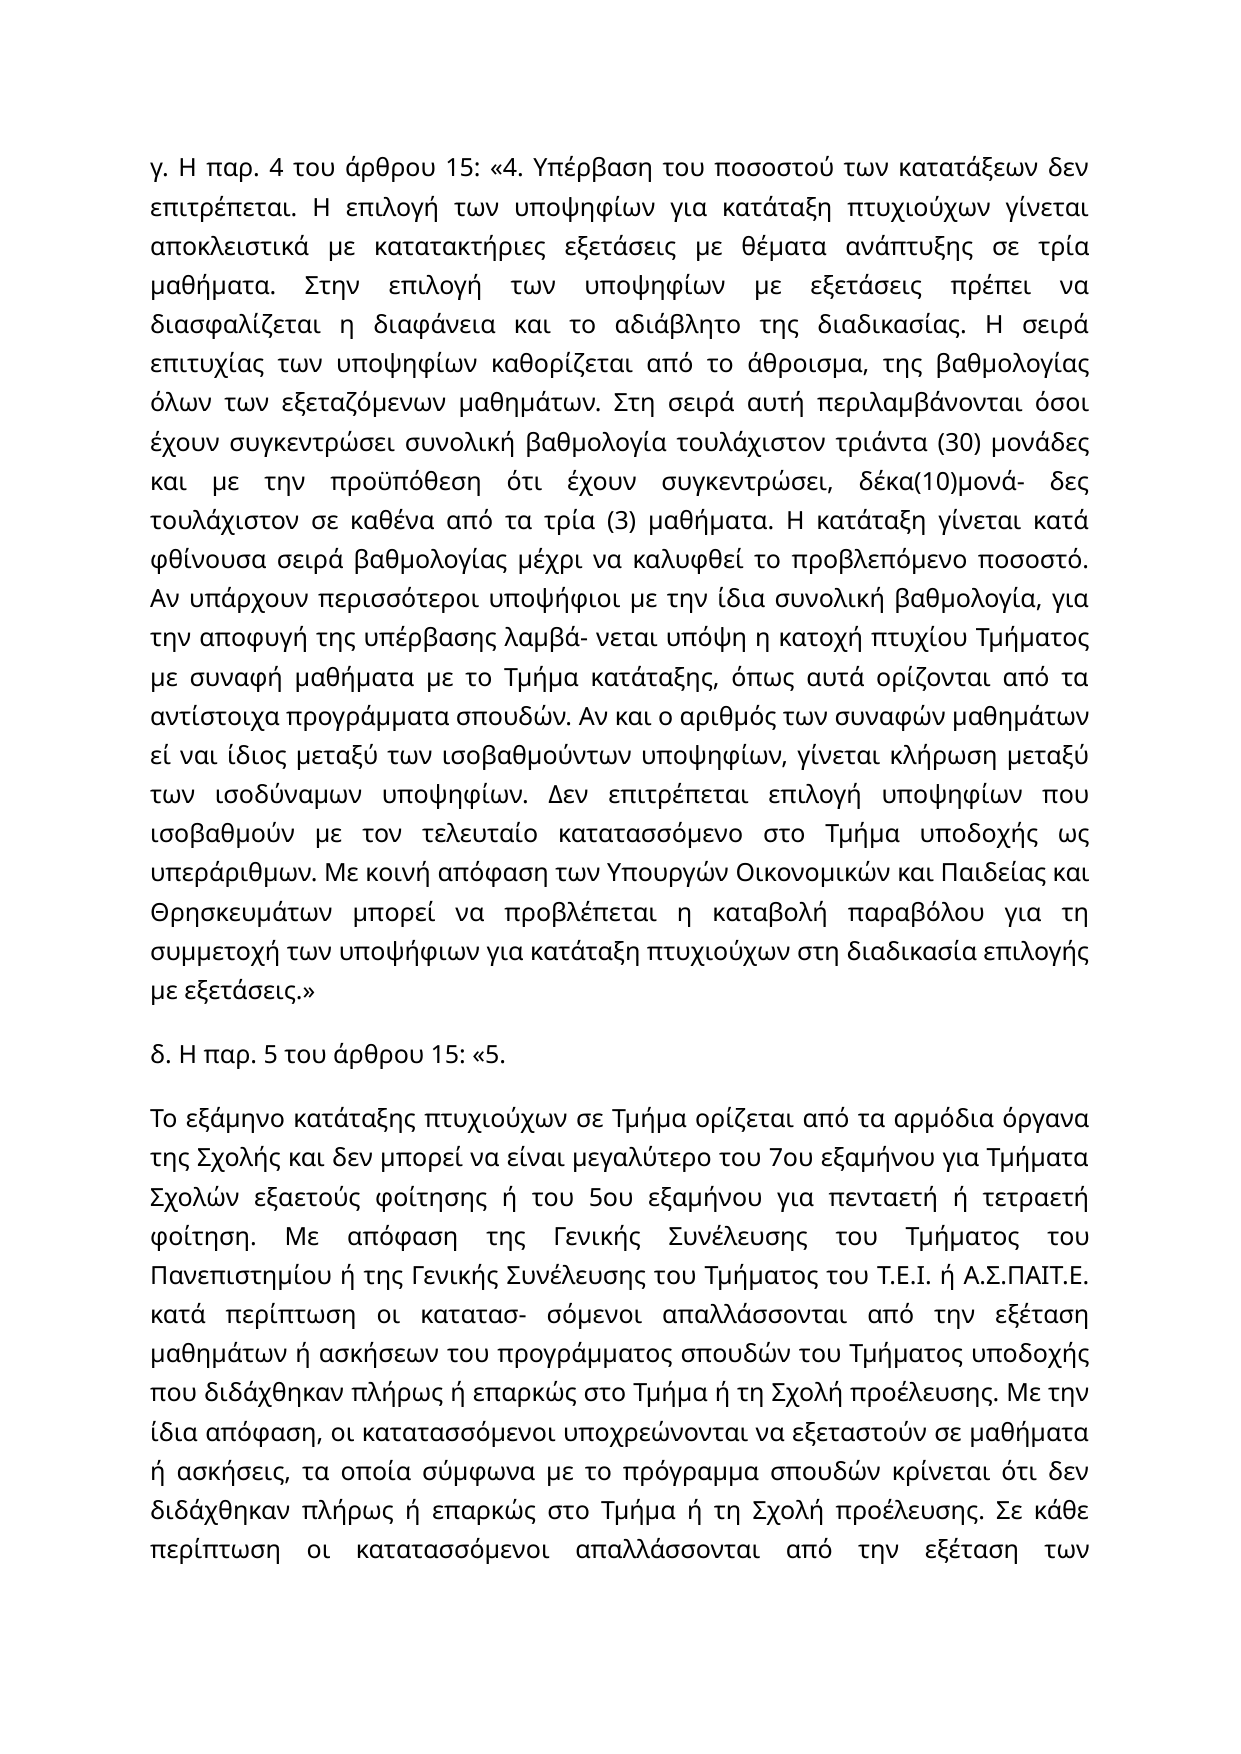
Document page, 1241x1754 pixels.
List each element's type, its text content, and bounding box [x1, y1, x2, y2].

text δ. Η παρ. 5 του άρθρου 15: «5. [150, 1037, 1090, 1071]
text Το εξάμηνο κατάταξης πτυχιούχων σε Τμήμα ορίζεται από τα αρμόδια όργανα της Σχολής και δεν μπορεί να είναι μεγαλύτερο του 7ου εξαμήνου για Τμήματα Σχολών εξαετούς φοίτησης ή του 5ου εξαμήνου για πενταετή ή τετραετή φοίτηση. Με απόφαση της Γενικής Συνέλευσης του Τμήματος του Πανεπιστημίου ή της Γενικής Συνέλευσης του Τμήματος του Τ.Ε.Ι. ή Α.Σ.ΠΑΙΤ.Ε. κατά περίπτωση οι κατατασ- σόμενοι απαλλάσσονται από την εξέταση μαθημάτων ή ασκήσεων του προγράμματος σπουδών του Τμήματος υποδοχής που διδάχθηκαν πλήρως ή επαρκώς στο Τμήμα ή τη Σχολή προέλευσης. Με την ίδια απόφαση, οι κατατασσόμενοι υποχρεώνονται να εξεταστούν σε μαθήματα ή ασκήσεις, τα οποία σύμφωνα με το πρόγραμμα σπουδών κρίνεται ότι δεν διδάχθηκαν πλήρως ή επαρκώς στο Τμήμα ή τη Σχολή προέλευσης. Σε κάθε περίπτωση οι κατατασσόμενοι απαλλάσσονται από την εξέταση των [150, 1101, 1090, 1566]
text γ. Η παρ. 4 του άρθρου 15: «4. Υπέρβαση του ποσοστού των κατατάξεων δεν επιτρέπεται. Η επιλογή των υποψηφίων για κατάταξη πτυχιούχων γίνεται αποκλειστικά με κατατακτήριες εξετάσεις με θέματα ανάπτυξης σε τρία μαθήματα. Στην επιλογή των υποψηφίων με εξετάσεις πρέπει να διασφαλίζεται η διαφάνεια και το αδιάβλητο της διαδικασίας. Η σειρά επιτυχίας των υποψηφίων καθορίζεται από το άθροισμα, της βαθμολογίας όλων των εξεταζόμενων μαθημάτων. Στη σειρά αυτή περιλαμβάνονται όσοι έχουν συγκεντρώσει συνολική βαθμολογία τουλάχιστον τριάντα (30) μονάδες και με την προϋπόθεση ότι έχουν συγκεντρώσει, δέκα(10)μονά- δες τουλάχιστον σε καθένα από τα τρία (3) μαθήματα. Η κατάταξη γίνεται κατά φθίνουσα σειρά βαθμολογίας μέχρι να καλυφθεί το προβλεπόμενο ποσοστό. Αν υπάρχουν περισσότεροι υποψήφιοι με την ίδια συνολική βαθμολογία, για την αποφυγή της υπέρβασης λαμβά- νεται υπόψη η κατοχή πτυχίου Τμήματος με συναφή μαθήματα με το Τμήμα κατάταξης, όπως αυτά ορίζονται από τα αντίστοιχα προγράμματα σπουδών. Αν και ο αριθμός των συναφών μαθημάτων εί ναι ίδιος μεταξύ των ισοβαθμούντων υποψηφίων, γίνεται κλήρωση μεταξύ των ισοδύναμων υποψηφίων. Δεν επιτρέπεται επιλογή υποψηφίων που ισοβαθμούν με τον τελευταίο κατατασσόμενο στο Τμήμα υποδοχής ως υπεράριθμων. Με κοινή απόφαση των Υπουργών Οικονομικών και Παιδείας και Θρησκευμάτων μπορεί να προβλέπεται η καταβολή παραβόλου για τη συμμετοχή των υποψήφιων για κατάταξη πτυχιούχων στη διαδικασία επιλογής με εξετάσεις.» [150, 150, 1090, 1007]
